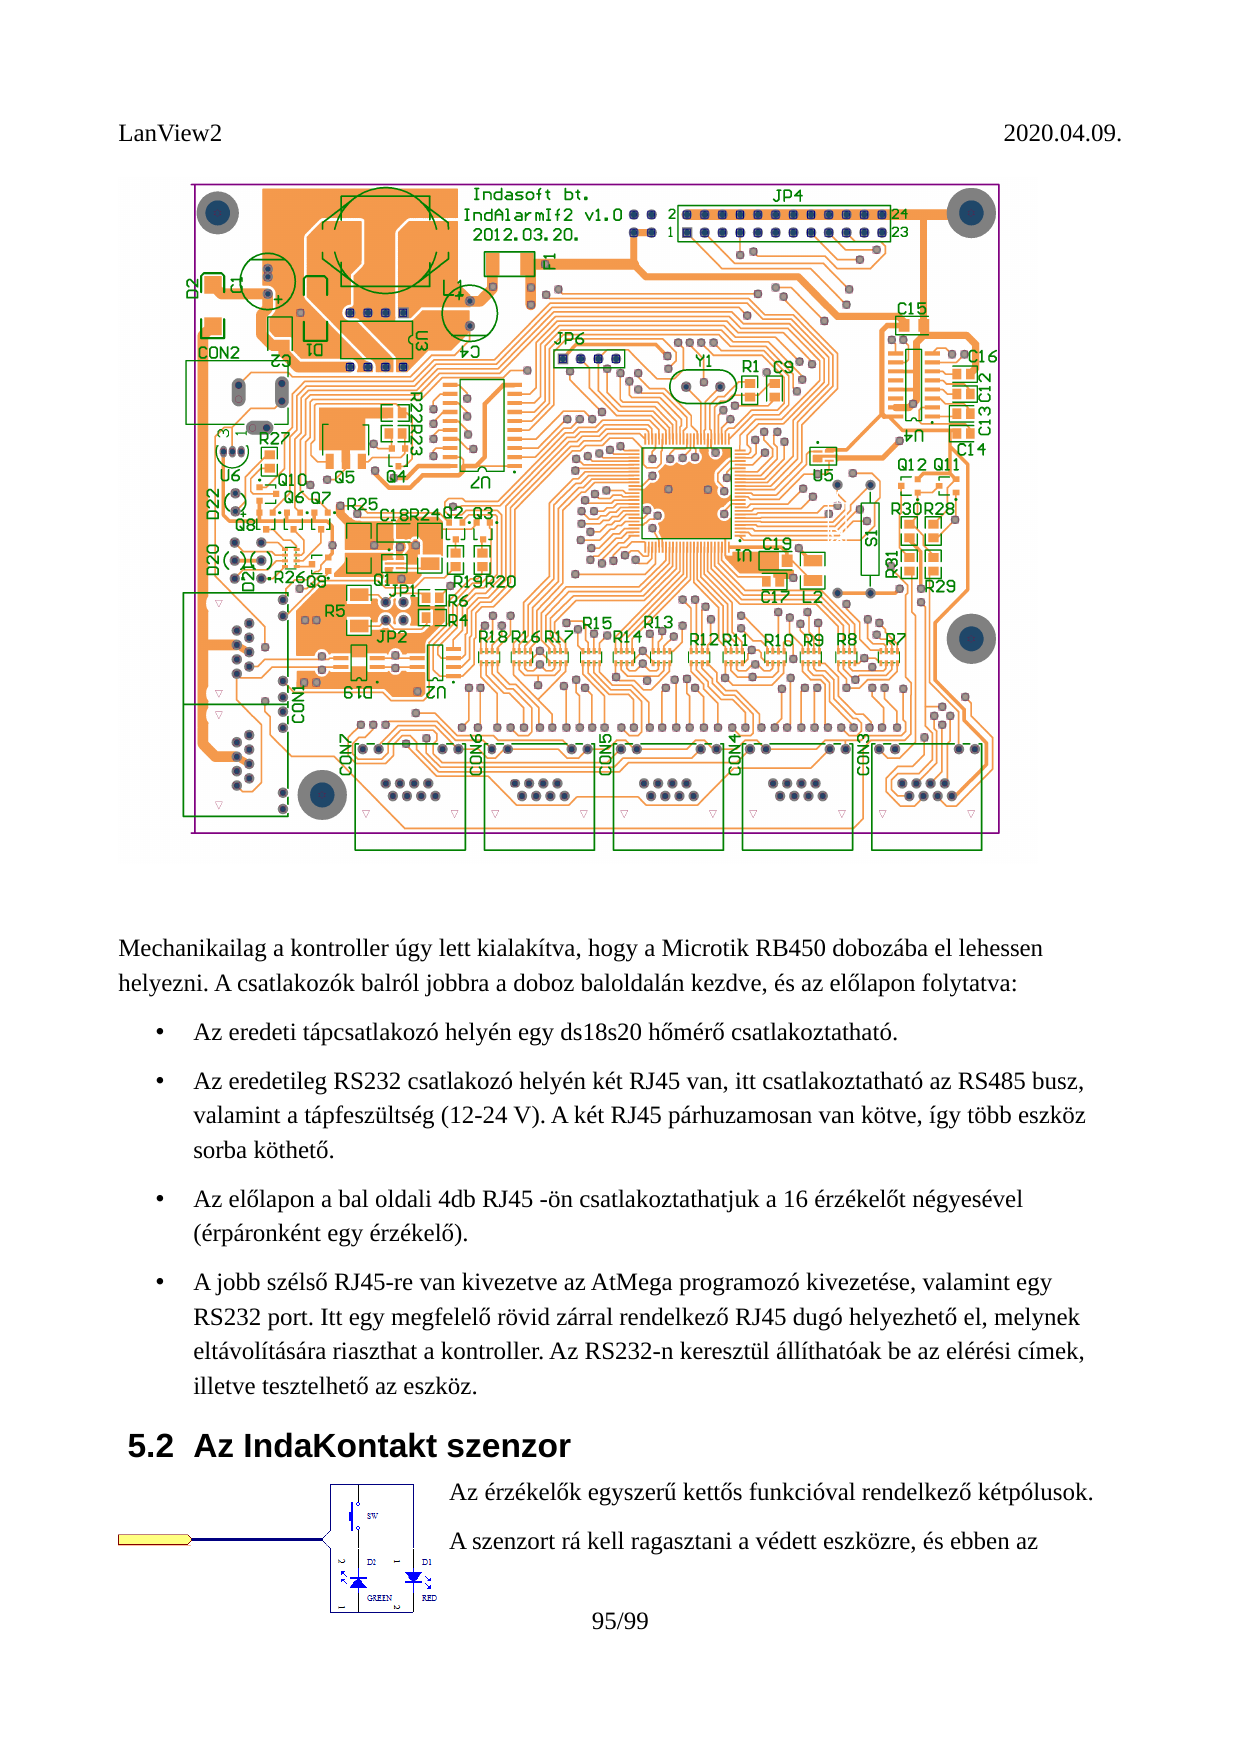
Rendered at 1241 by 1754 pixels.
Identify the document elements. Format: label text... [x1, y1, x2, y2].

text A szenzort rá kell ragasztani a védett eszközre, és ebben az [447, 1526, 1122, 1555]
picture [118, 177, 1039, 864]
list Az eredeti tápcsatlakozó helyén egy ds18s20 hőmérő csatlakoztatható. [156, 1017, 1122, 1046]
text Az érzékelők egyszerű kettős funkcióval rendelkező kétpólusok. [118, 1477, 1122, 1506]
list Az eredetileg RS232 csatlakozó helyén két RJ45 van, itt csatlakoztatható az RS485 busz, valamint a tápfeszültség (12-24 V). A két RJ45 párhuzamosan van kötve, így több eszköz sorba köthető. [156, 1066, 1122, 1163]
text Mechanikailag a kontroller úgy lett kialakítva, hogy a Microtik RB450 dobozába el lehessen helyezni. A csatlakozók balról jobbra a doboz baloldalán kezdve, és az előlapon folytatva: [118, 933, 1122, 996]
list A jobb szélső RJ45-re van kivezetve az AtMega programozó kivezetése, valamint egy RS232 port. Itt egy megfelelő rövid zárral rendelkező RJ45 dugó helyezhető el, melynek eltávolítására riaszthat a kontroller. Az RS232-n keresztül állíthatóak be az elérési címek, illetve tesztelhető az eszköz. [156, 1267, 1122, 1399]
subtitle Az IndaKontakt szenzor [118, 1426, 1122, 1465]
list Az előlapon a bal oldali 4db RJ45 -ön csatlakoztathatjuk a 16 érzékelőt négyesével (érpáronként egy érzékelő). [156, 1184, 1122, 1247]
